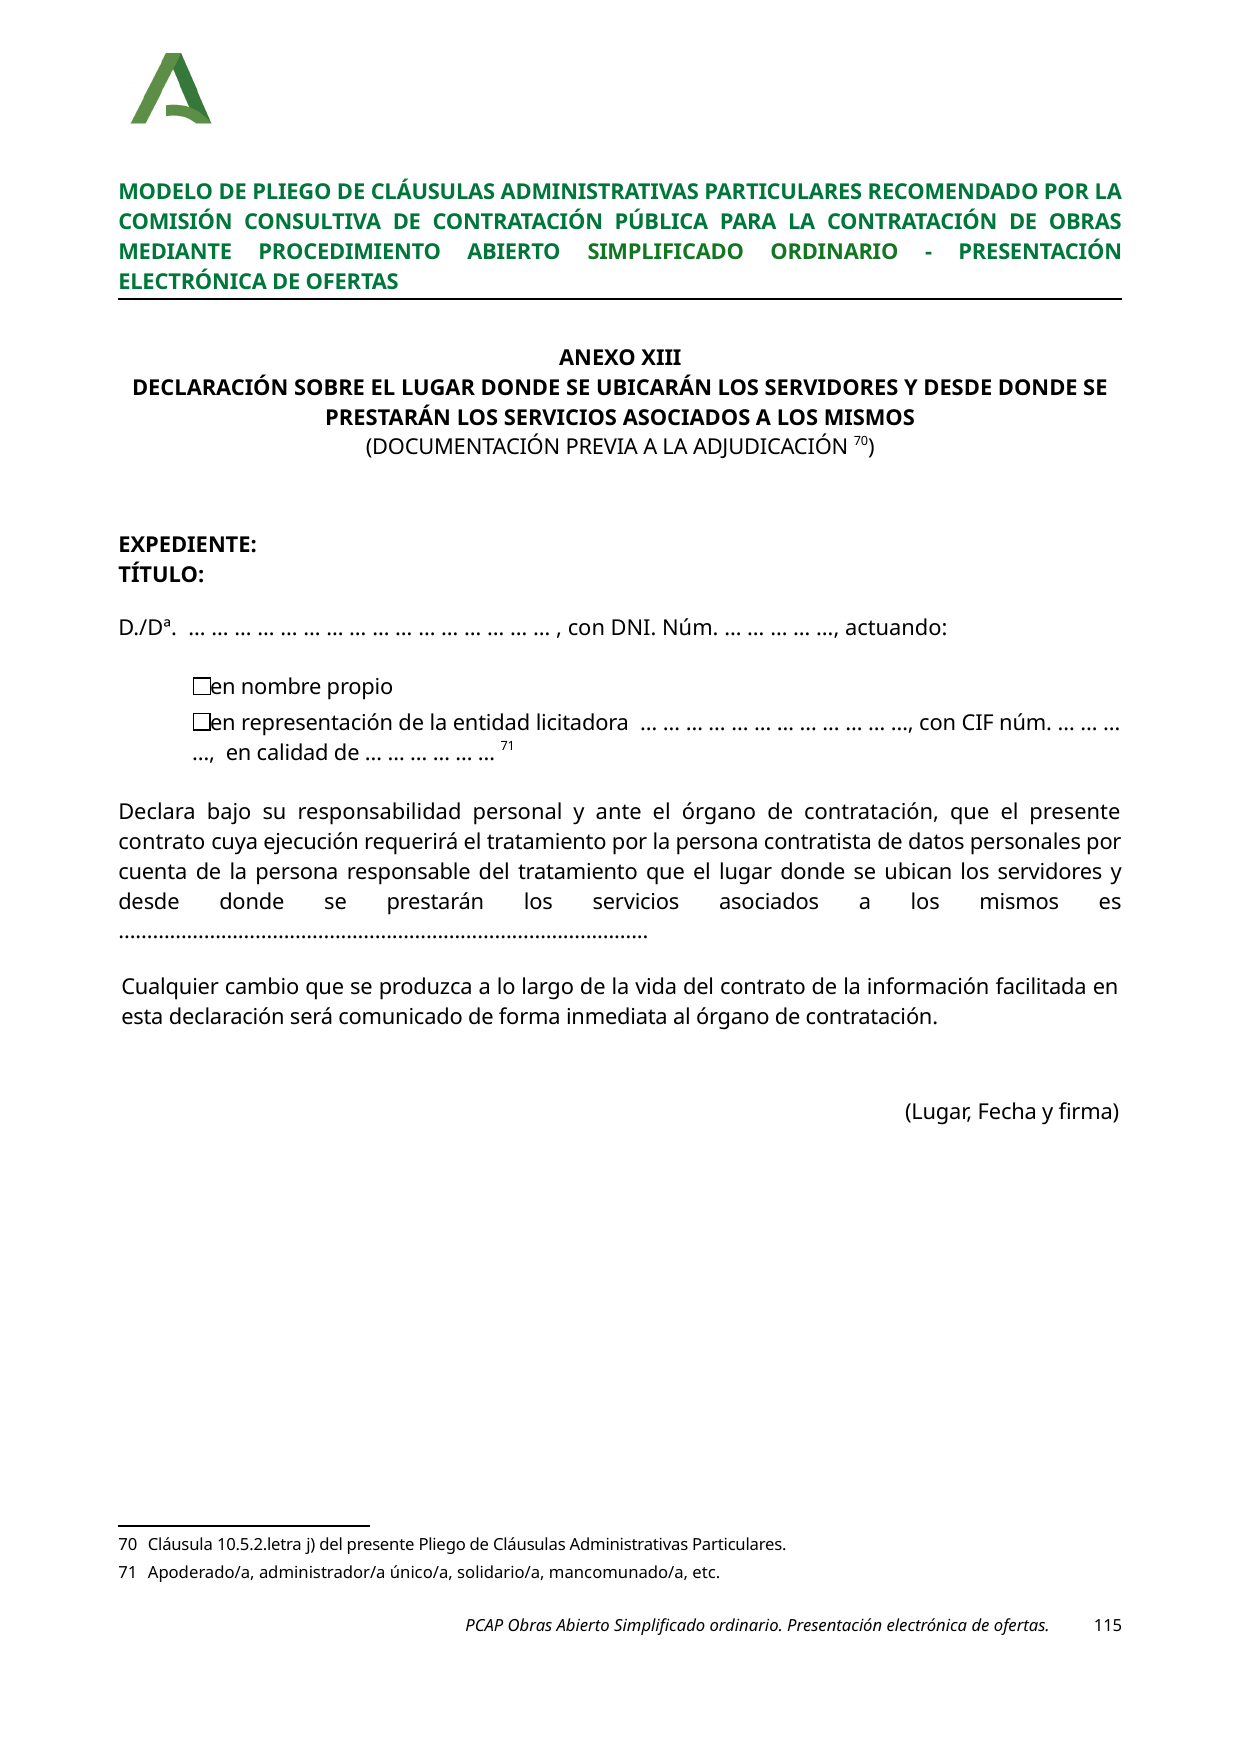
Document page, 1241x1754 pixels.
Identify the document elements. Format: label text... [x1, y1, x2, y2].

text Declara bajo su responsabilidad personal y ante el órgano de contratación, que el presente contrato cuya ejecución requerirá el tratamiento por la persona contratista de datos personales por cuenta de la persona responsable del tratamiento que el lugar donde se ubican los servidores y desde donde se prestarán los servicios asociados a los mismos es ………………………………………………………………………………... [118, 796, 1122, 945]
text MODELO DE PLIEGO DE CLÁUSULAS ADMINISTRATIVAS PARTICULARES RECOMENDADO POR LA COMISIÓN CONSULTIVA DE CONTRATACIÓN PÚBLICA PARA LA CONTRATACIÓN DE OBRAS MEDIANTE PROCEDIMIENTO ABIERTO SIMPLIFICADO ORDINARIO - PRESENTACIÓN ELECTRÓNICA DE OFERTAS [118, 176, 1122, 298]
text Cláusula 10.5.2.letra j) del presente Pliego de Cláusulas Administrativas Particulares. [118, 1532, 1122, 1555]
text en representación de la entidad licitadora … … … … … … … … … … … …, con CIF núm. … … … …, en calidad de … … … … … … [192, 707, 1122, 767]
text Apoderado/a, administrador/a único/a, solidario/a, mancomunado/a, etc. [118, 1561, 1122, 1584]
text en nombre propio [192, 671, 1122, 701]
text TÍTULO: [118, 559, 1122, 589]
text (Lugar, Fecha y firma) [118, 1093, 1122, 1126]
text EXPEDIENTE: [118, 529, 1122, 559]
text (DOCUMENTACIÓN PREVIA A LA ADJUDICACIÓN ) [118, 431, 1122, 461]
text DECLARACIÓN SOBRE EL LUGAR DONDE SE UBICARÁN LOS SERVIDORES Y DESDE DONDE SE PRESTARÁN LOS SERVICIOS ASOCIADOS A LOS MISMOS [118, 372, 1122, 431]
text ANEXO XIII [118, 342, 1122, 372]
text D./Dª. … … … … … … … … … … … … … … … … , con DNI. Núm. … … … … …, actuando: [118, 612, 1122, 641]
picture [127, 48, 216, 128]
text Cualquier cambio que se produzca a lo largo de la vida del contrato de la información facilitada en esta declaración será comunicado de forma inmediata al órgano de contratación. [118, 971, 1122, 1031]
